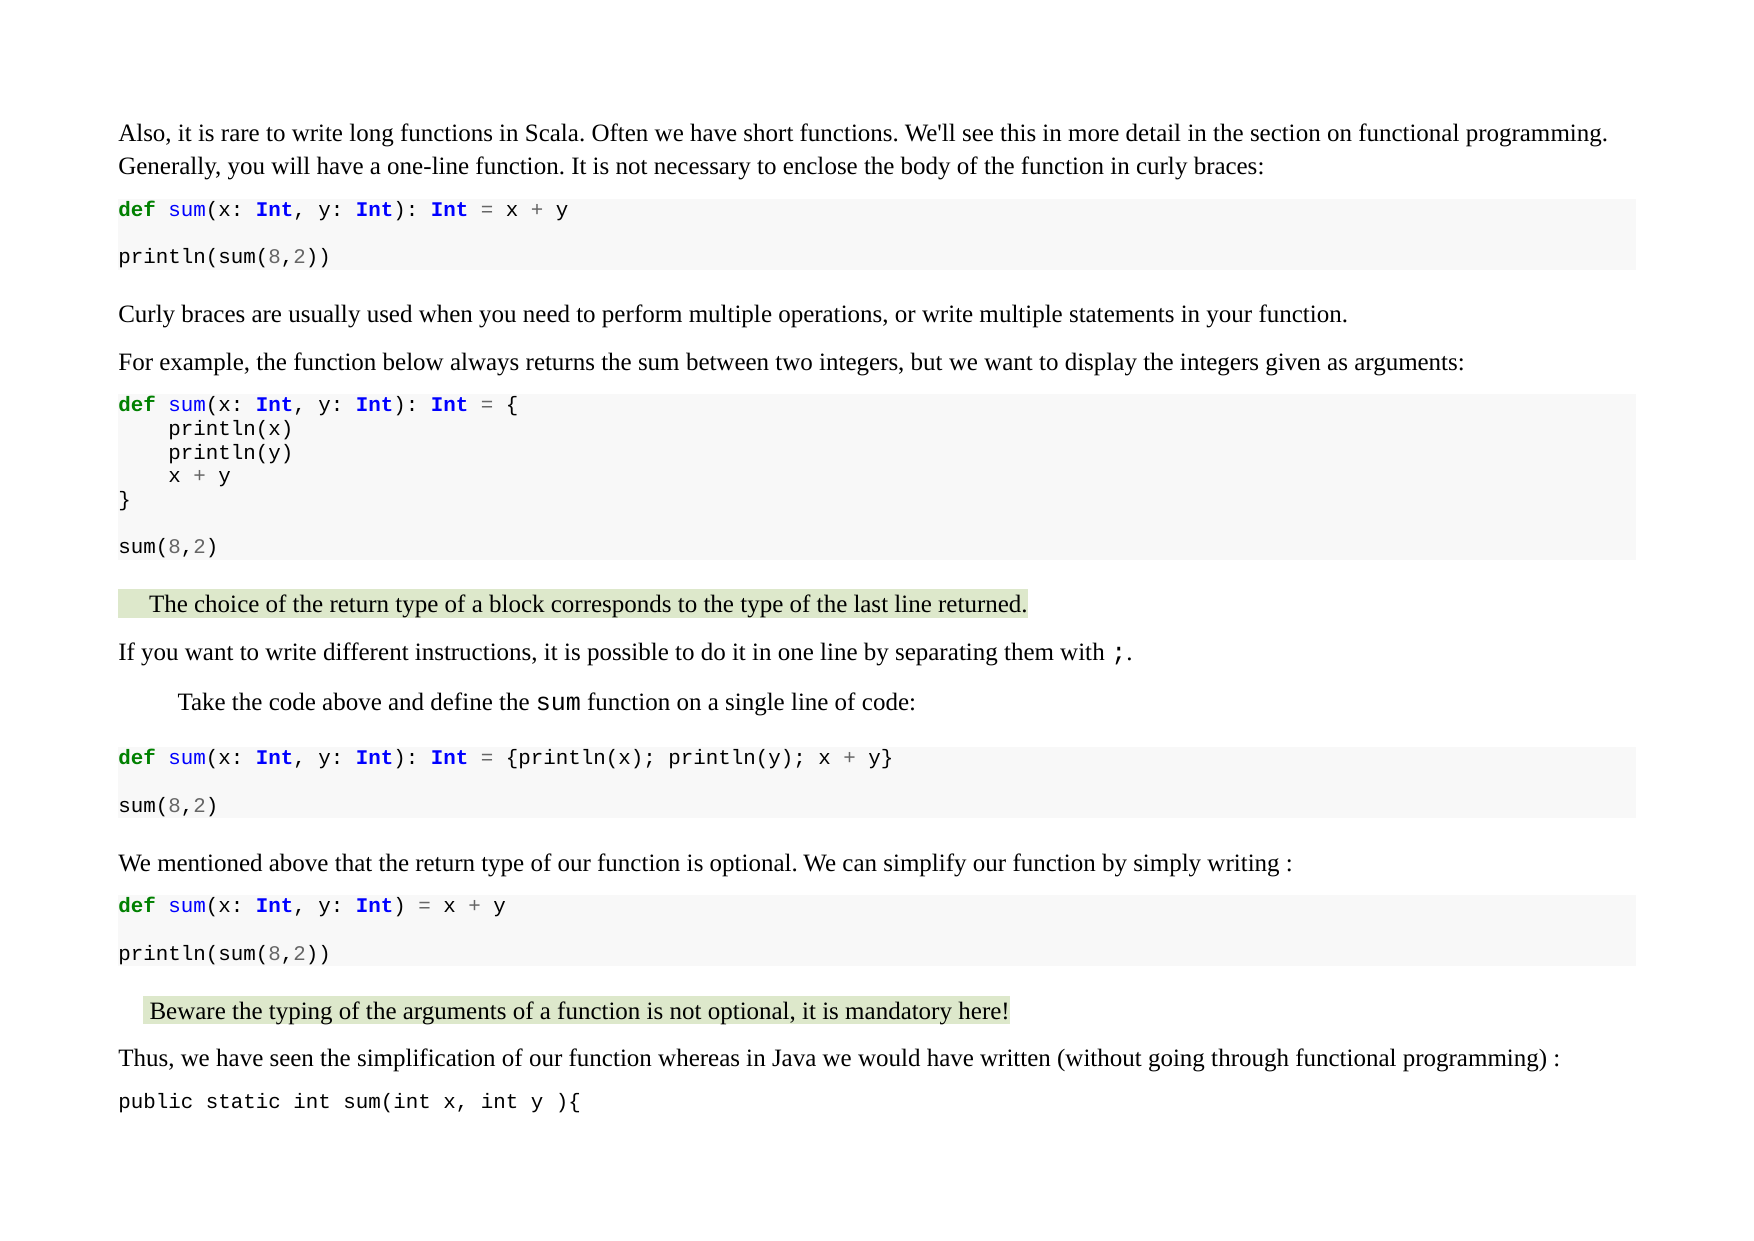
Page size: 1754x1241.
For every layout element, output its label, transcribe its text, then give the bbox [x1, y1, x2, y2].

text x + y [118, 465, 1636, 489]
text Also, it is rare to write long functions in Scala. Often we have short functions. We'll see this in more detail in the section on functional programming. Generally, you will have a one-line function. It is not necessary to enclose the body of the function in curly braces: [118, 118, 1636, 180]
text println(sum(8,2)) [118, 943, 1636, 966]
text Thus, we have seen the simplification of our function whereas in Java we would have written (without going through functional programming) : [118, 1043, 1636, 1072]
text println(x) [118, 418, 1636, 442]
text Curly braces are usually used when you need to perform multiple operations, or write multiple statements in your function. [118, 299, 1636, 328]
text We mentioned above that the return type of our function is optional. We can simplify our function by simply writing : [118, 848, 1636, 876]
text For example, the function below always returns the sum between two integers, but we want to display the integers given as arguments: [118, 347, 1636, 376]
text } [118, 489, 1636, 513]
text If you want to write different instructions, it is possible to do it in one line by separating them with ;. [118, 637, 1636, 668]
text def sum(x: Int, y: Int): Int = {println(x); println(y); x + y} [118, 747, 1636, 771]
text The choice of the return type of a block corresponds to the type of the last line returned. [118, 589, 1636, 618]
text println(y) [118, 442, 1636, 465]
text public static int sum(int x, int y ){ [118, 1091, 1636, 1114]
text def sum(x: Int, y: Int): Int = { [118, 394, 1636, 418]
text println(sum(8,2)) [118, 246, 1636, 270]
text sum(8,2) [118, 536, 1636, 560]
text Take the code above and define the sum function on a single line of code: [177, 687, 1577, 718]
text Beware the typing of the arguments of a function is not optional, it is mandatory here! [118, 996, 1636, 1024]
text sum(8,2) [118, 794, 1636, 818]
text def sum(x: Int, y: Int): Int = x + y [118, 199, 1636, 222]
text def sum(x: Int, y: Int) = x + y [118, 895, 1636, 919]
